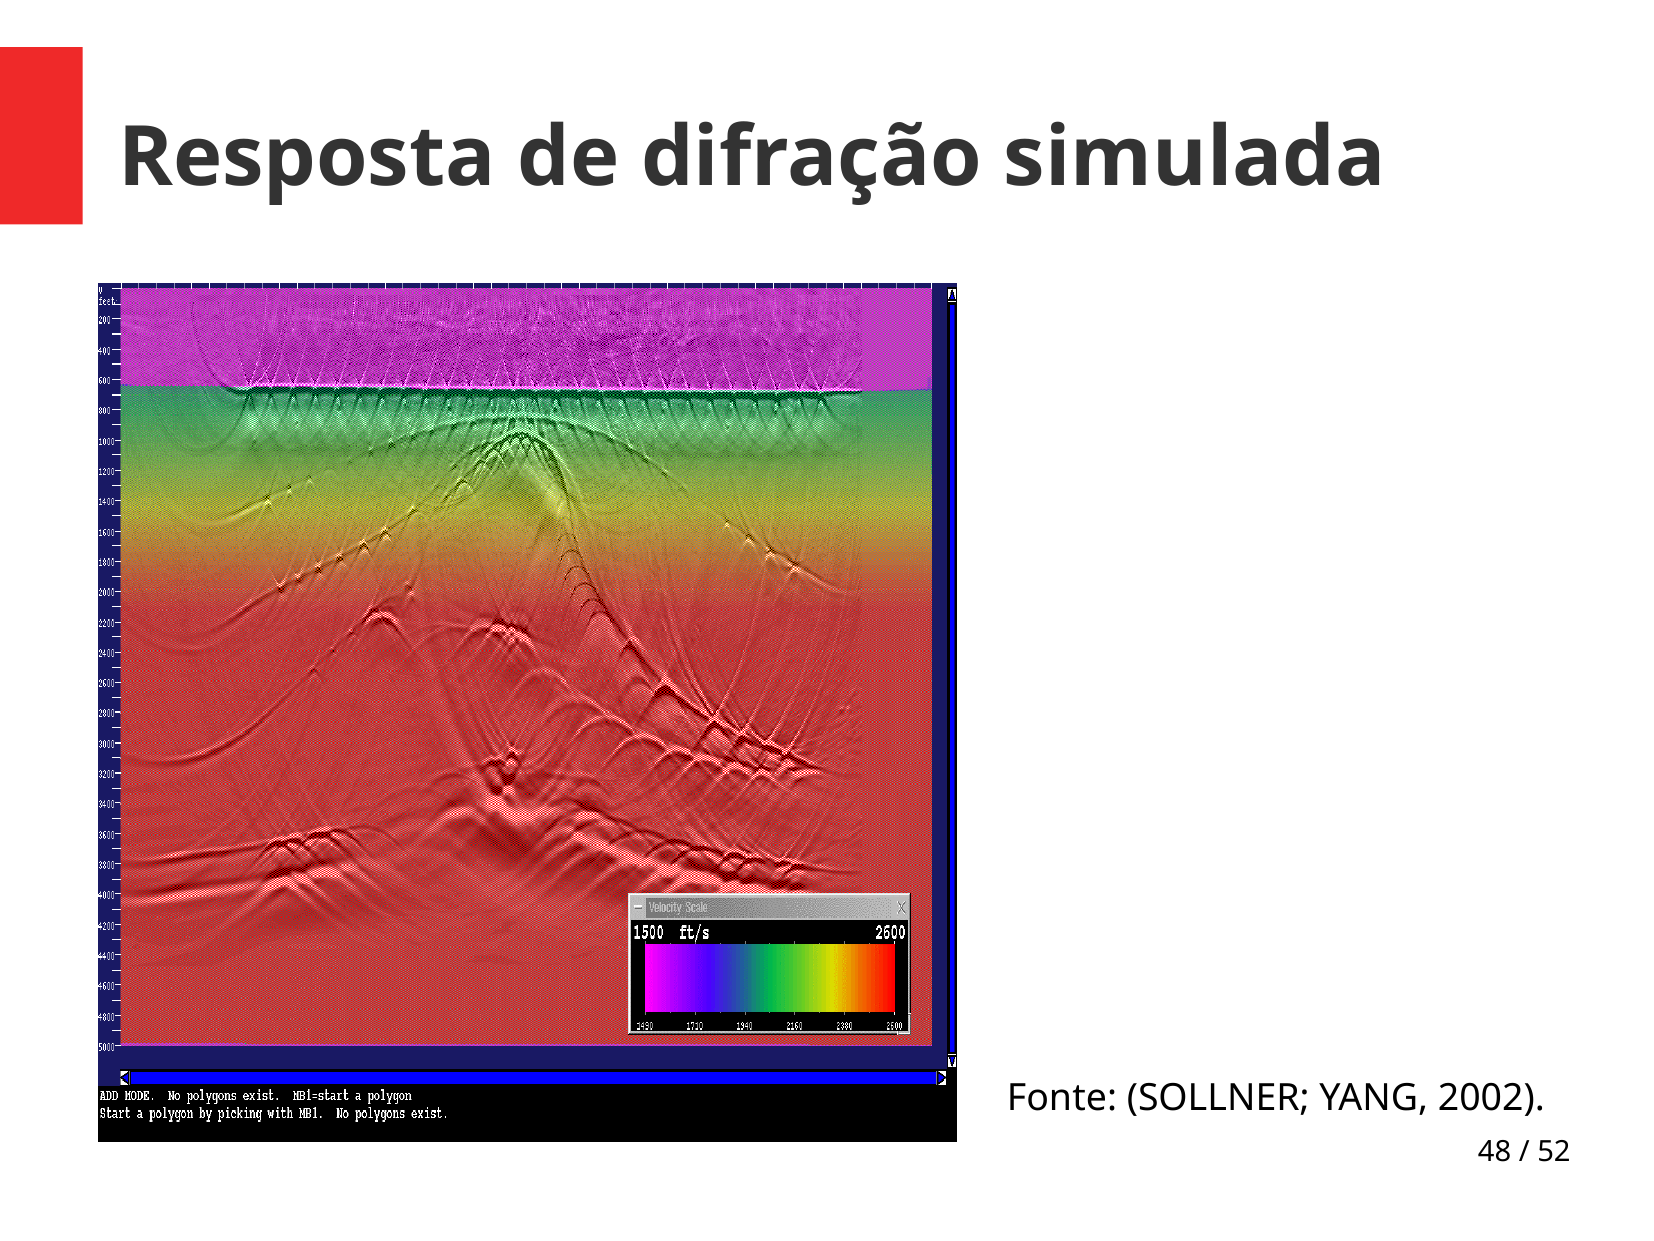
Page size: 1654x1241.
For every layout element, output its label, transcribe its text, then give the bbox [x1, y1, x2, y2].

title Resposta de difração simulada [118, 49, 1571, 257]
text_box Fonte: (SOLLNER; YANG, 2002). [992, 1062, 1619, 1165]
picture [98, 283, 957, 1142]
